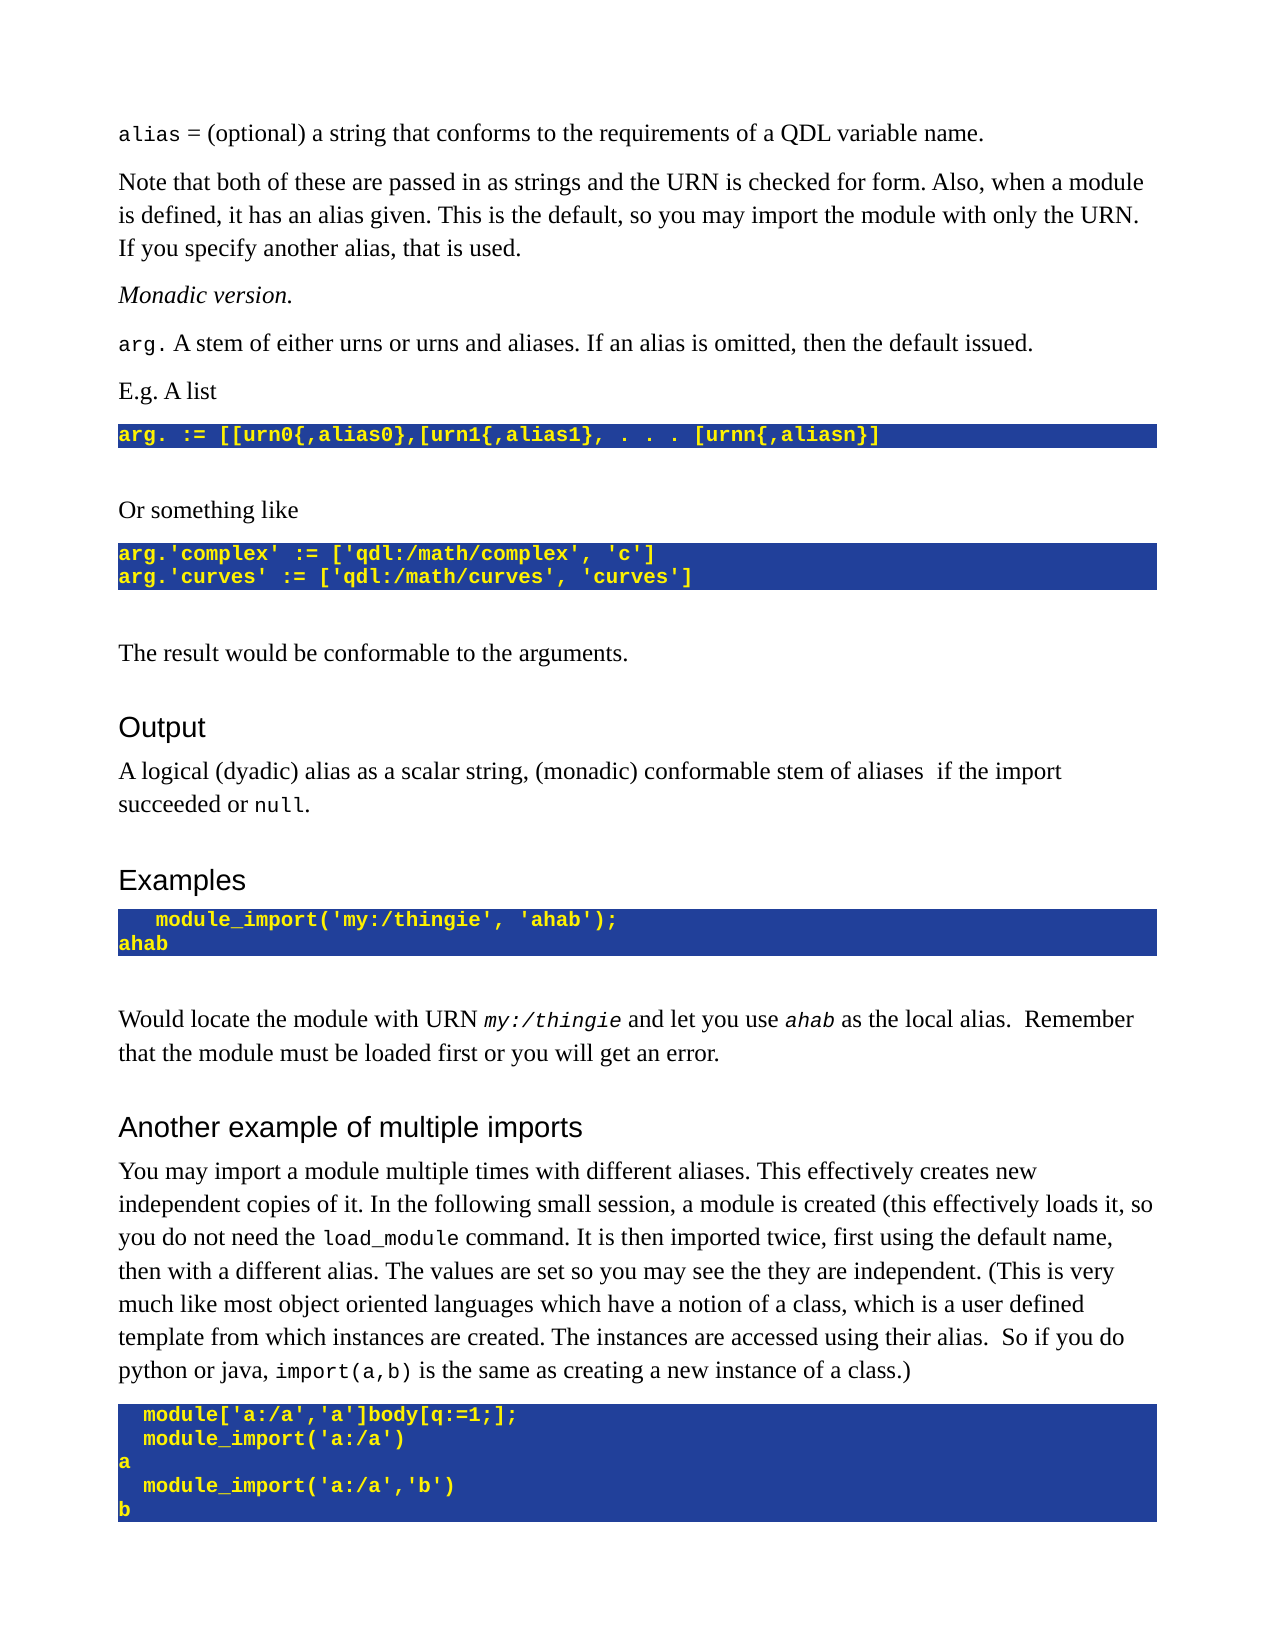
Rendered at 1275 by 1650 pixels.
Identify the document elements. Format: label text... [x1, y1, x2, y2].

text arg. A stem of either urns or urns and aliases. If an alias is omitted, then the default issued. [118, 328, 1157, 357]
text module['a:/a','a']body[q:=1;]; [118, 1404, 1157, 1428]
text Note that both of these are passed in as strings and the URN is checked for form. Also, when a module is defined, it has an alias given. This is the default, so you may import the module with only the URN. If you specify another alias, that is used. [118, 167, 1157, 261]
text You may import a module multiple times with different aliases. This effectively creates new independent copies of it. In the following small session, a module is created (this effectively loads it, so you do not need the load_module command. It is then imported twice, first using the default name, then with a different alias. The values are set so you may see the they are independent. (This is very much like most object oriented languages which have a notion of a class, which is a user defined template from which instances are created. The instances are accessed using their alias. So if you do python or java, import(a,b) is the same as creating a new instance of a class.) [118, 1156, 1157, 1385]
text E.g. A list [118, 376, 1157, 405]
text ahab [118, 933, 1157, 956]
text Would locate the module with URN my:/thingie and let you use ahab as the local alias. Remember that the module must be loaded first or you will get an error. [118, 1004, 1157, 1067]
text arg. := [[urn0{,alias0},[urn1{,alias1}, . . . [urnn{,aliasn}] [118, 424, 1157, 448]
text The result would be conformable to the arguments. [118, 638, 1157, 667]
text a [118, 1451, 1157, 1475]
text arg.'curves' := ['qdl:/math/curves', 'curves'] [118, 567, 1157, 590]
text Monadic version. [118, 280, 1157, 309]
subtitle Output [118, 710, 1157, 744]
text module_import('a:/a') [118, 1428, 1157, 1451]
text b [118, 1498, 1157, 1522]
text module_import('a:/a','b') [118, 1475, 1157, 1498]
text A logical (dyadic) alias as a scalar string, (monadic) conformable stem of aliases if the import succeeded or null. [118, 756, 1157, 819]
text arg.'complex' := ['qdl:/math/complex', 'c'] [118, 543, 1157, 567]
text alias = (optional) a string that conforms to the requirements of a QDL variable name. [118, 118, 1157, 148]
subtitle Another example of multiple imports [118, 1110, 1157, 1144]
subtitle Examples [118, 863, 1157, 897]
text Or something like [118, 495, 1157, 524]
text module_import('my:/thingie', 'ahab'); [118, 909, 1157, 933]
